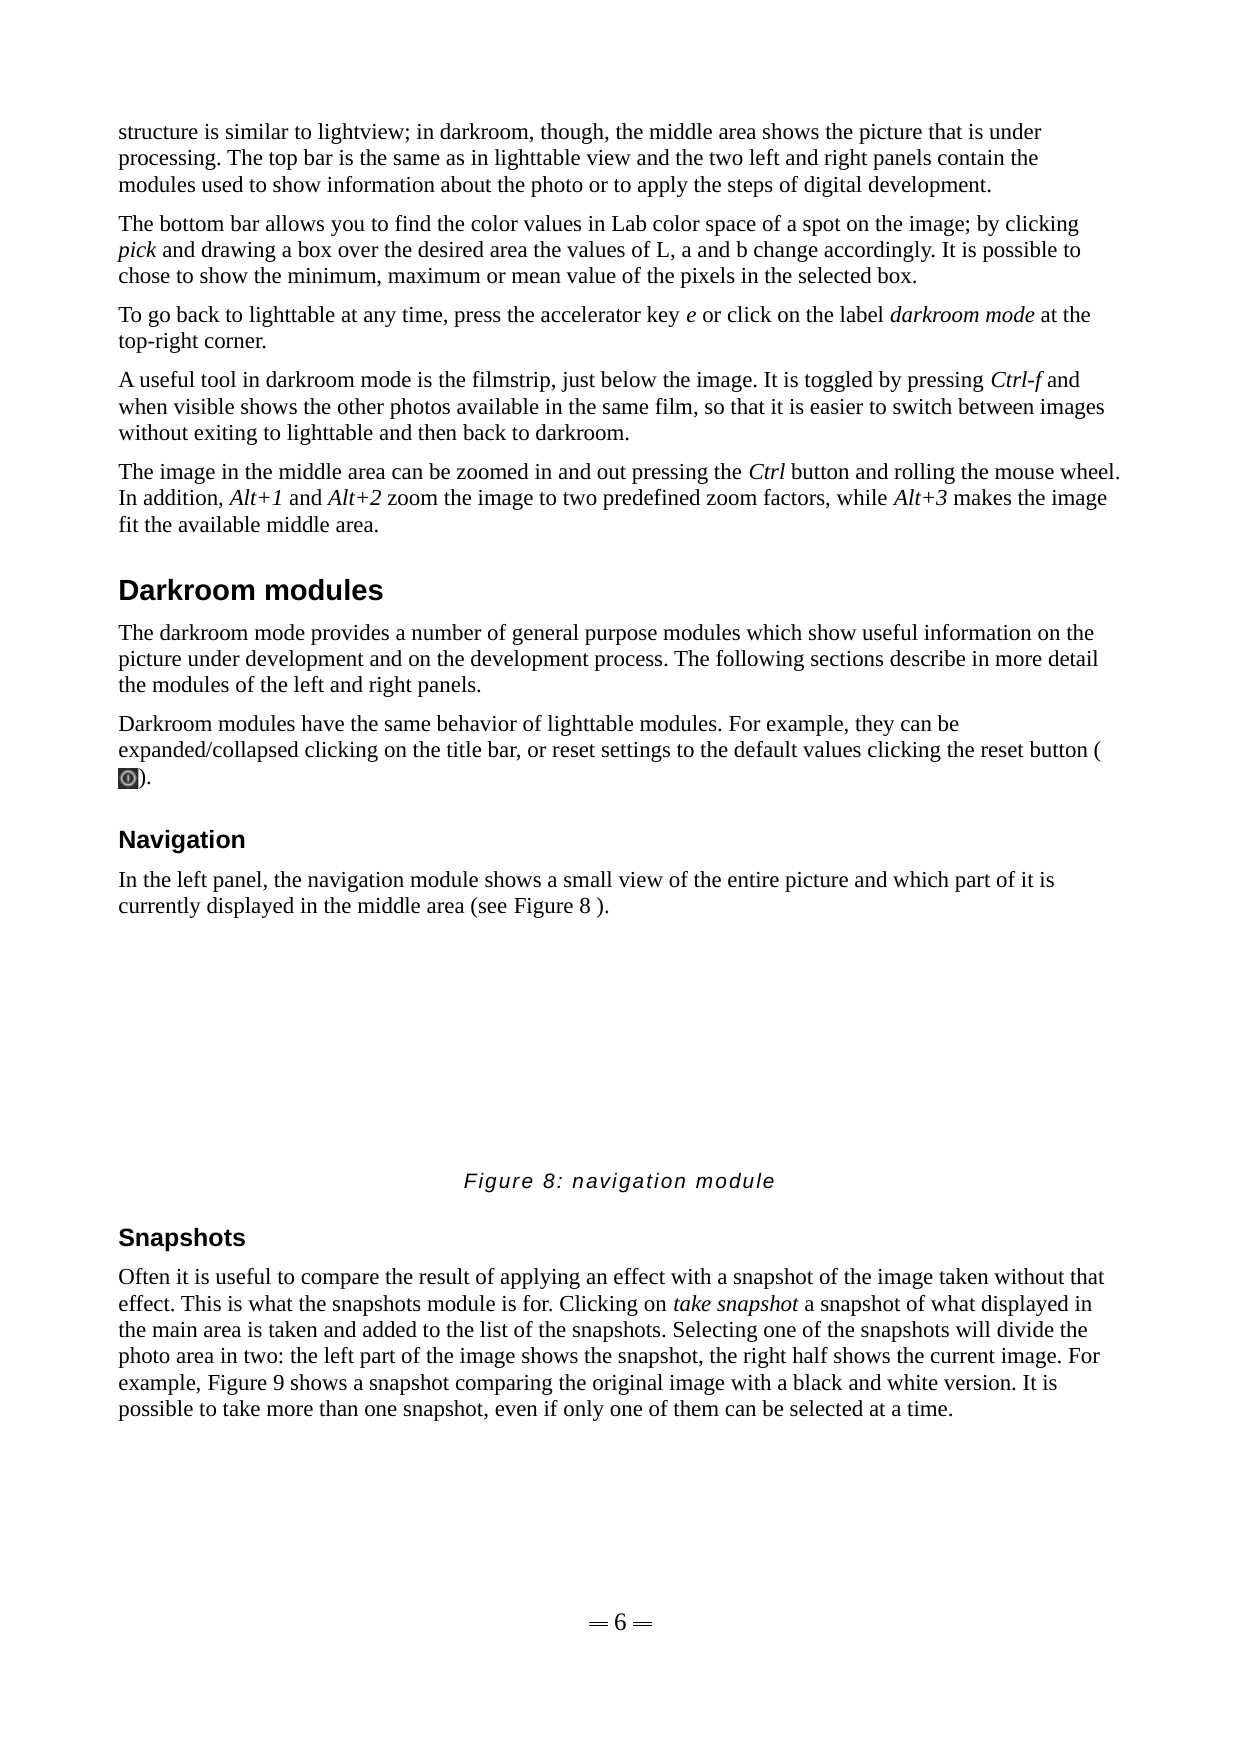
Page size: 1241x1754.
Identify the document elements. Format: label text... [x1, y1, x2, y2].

text The darkroom mode provides a number of general purpose modules which show useful information on the picture under development and on the development process. The following sections describe in more detail the modules of the left and right panels. [118, 618, 1122, 698]
subtitle [429, 929, 811, 941]
text The bottom bar allows you to find the color values in Lab color space of a spot on the image; by clicking pick and drawing a box over the desired area the values of L, a and b change accordingly. It is possible to chose to show the minimum, maximum or mean value of the pixels in the selected box. [118, 210, 1122, 289]
text In the left panel, the navigation module shows a small view of the entire picture and which part of it is currently displayed in the middle area (see Figure 8 ). [118, 866, 1122, 918]
text Darkroom modules have the same behavior of lighttable modules. For example, they can be expanded/collapsed clicking on the title bar, or reset settings to the default values clicking the reset button (). [118, 710, 1122, 789]
text Often it is useful to compare the result of applying an effect with a snapshot of the image taken without that effect. This is what the snapshots module is for. Clicking on take snapshot a snapshot of what displayed in the main area is taken and added to the list of the snapshots. Selecting one of the snapshots will divide the photo area in two: the left part of the image shows the snapshot, the right half shows the current image. For example, Figure 9 shows a snapshot comparing the original image with a black and white version. It is possible to take more than one snapshot, even if only one of them can be selected at a time. [118, 1263, 1122, 1421]
text structure is similar to lightview; in darkroom, though, the middle area shows the picture that is under processing. The top bar is the same as in lighttable view and the two left and right panels contain the modules used to show information about the photo or to apply the steps of digital development. [118, 118, 1122, 197]
text The image in the middle area can be zoomed in and out pressing the Ctrl button and rolling the mouse wheel. In addition, Alt+1 and Alt+2 zoom the image to two predefined zoom factors, while Alt+3 makes the image fit the available middle area. [118, 458, 1122, 537]
text A useful tool in darkroom mode is the filmstrip, just below the image. It is toggled by pressing Ctrl-f and when visible shows the other photos available in the same film, so that it is easier to switch between images without exiting to lighttable and then back to darkroom. [118, 366, 1122, 446]
subtitle Navigation [118, 825, 1122, 854]
text Figure 8: navigation module [429, 941, 811, 1193]
subtitle Snapshots [118, 955, 1122, 1252]
text To go back to lighttable at any time, press the accelerator key e or click on the label darkroom mode at the top-right corner. [118, 301, 1122, 354]
picture [118, 768, 139, 789]
subtitle Darkroom modules [118, 573, 1122, 607]
